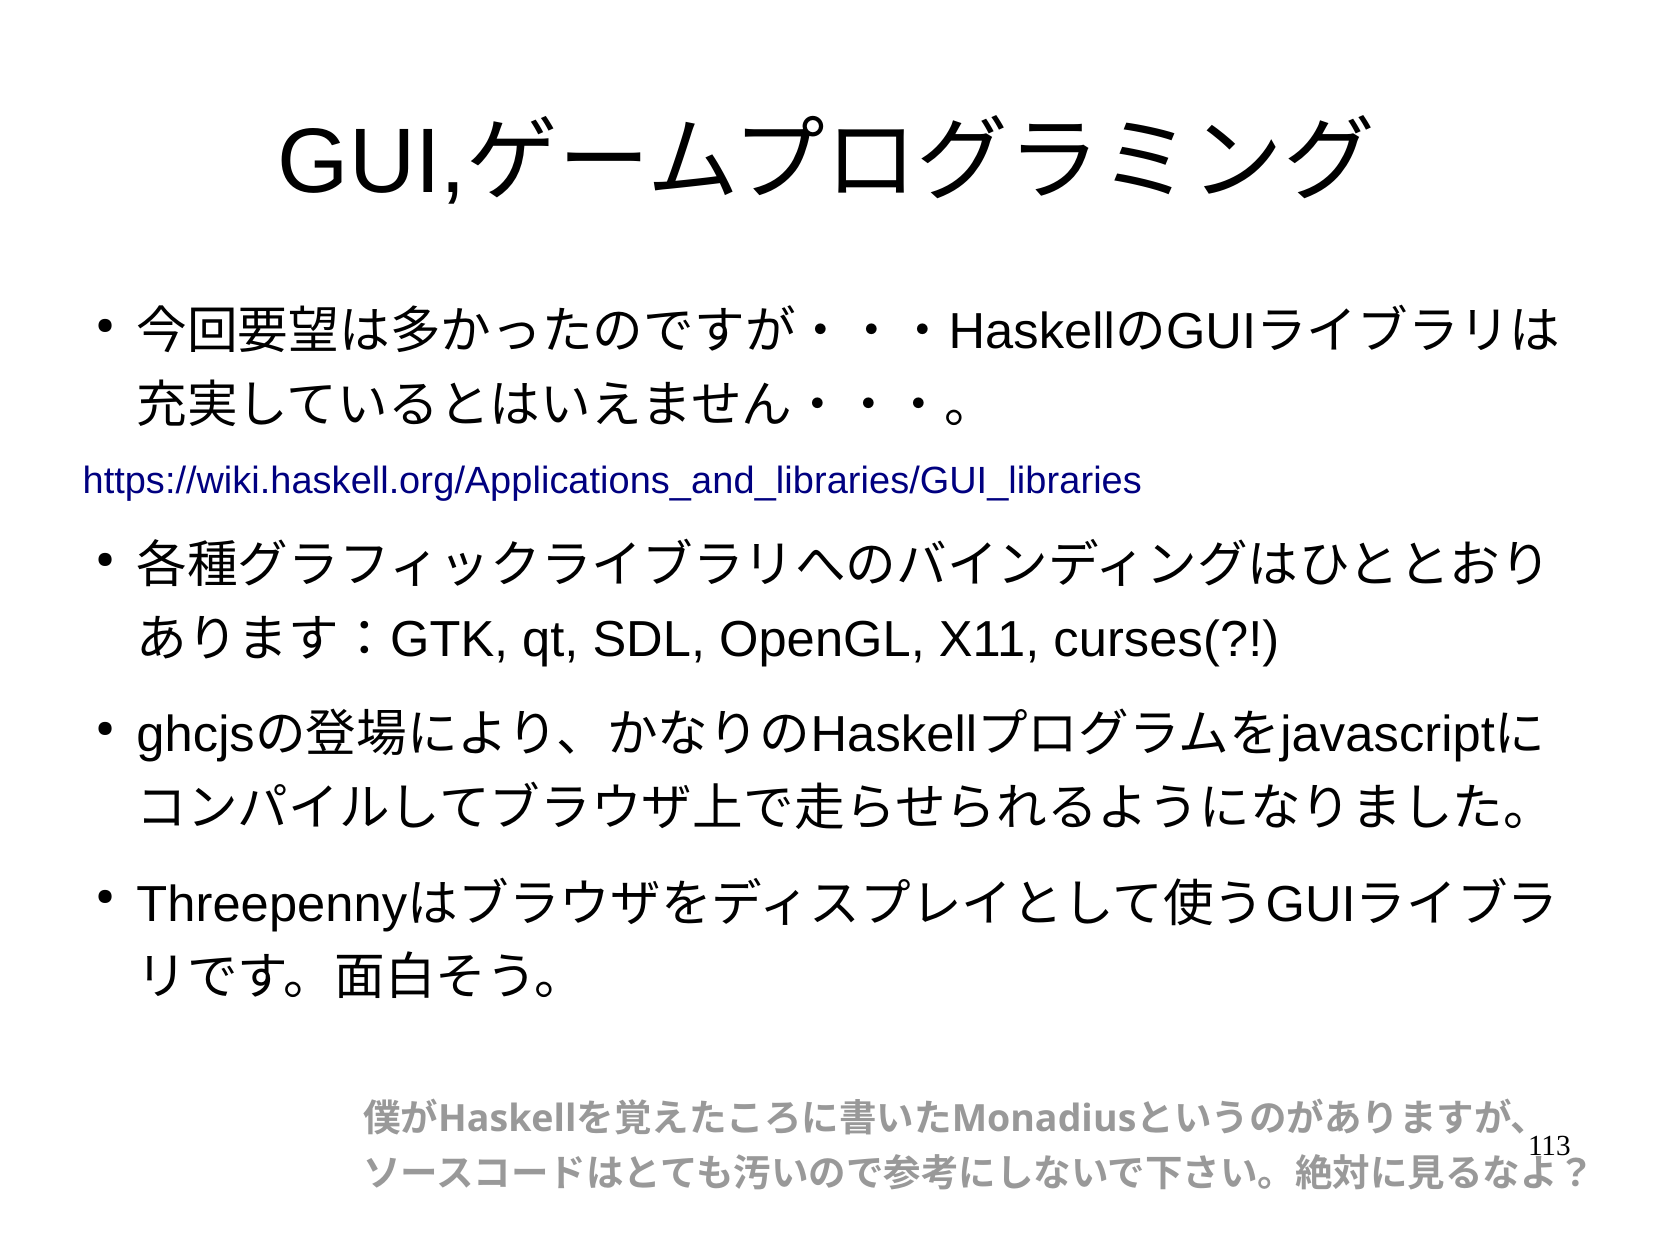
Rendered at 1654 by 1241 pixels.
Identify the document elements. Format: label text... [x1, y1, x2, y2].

text_box 僕がHaskellを覚えたころに書いたMonadiusというのがありますが、 ソースコードはとても汚いので参考にしないで下さい。絶対に見るなよ？ [348, 1080, 1616, 1201]
title GUI,ゲームプログラミング [82, 49, 1571, 257]
list 今回要望は多かったのですが・・・HaskellのGUIライブラリは充実しているとはいえません・・・。 https://wiki.haskell.org/Applications_and_libraries/GUI_libraries 各種グラフィックライブラリへのバインディングはひととおりあります：GTK, qt, SDL, OpenGL, X11, curses(?!) ghcjsの登場により、かなりのHaskellプログラムをjavascriptにコンパイルしてブラウザ上で走らせられるようになりました。 Threepennyはブラウザをディスプレイとして使うGUIライブラリです。面白そう。 [82, 290, 1571, 1087]
